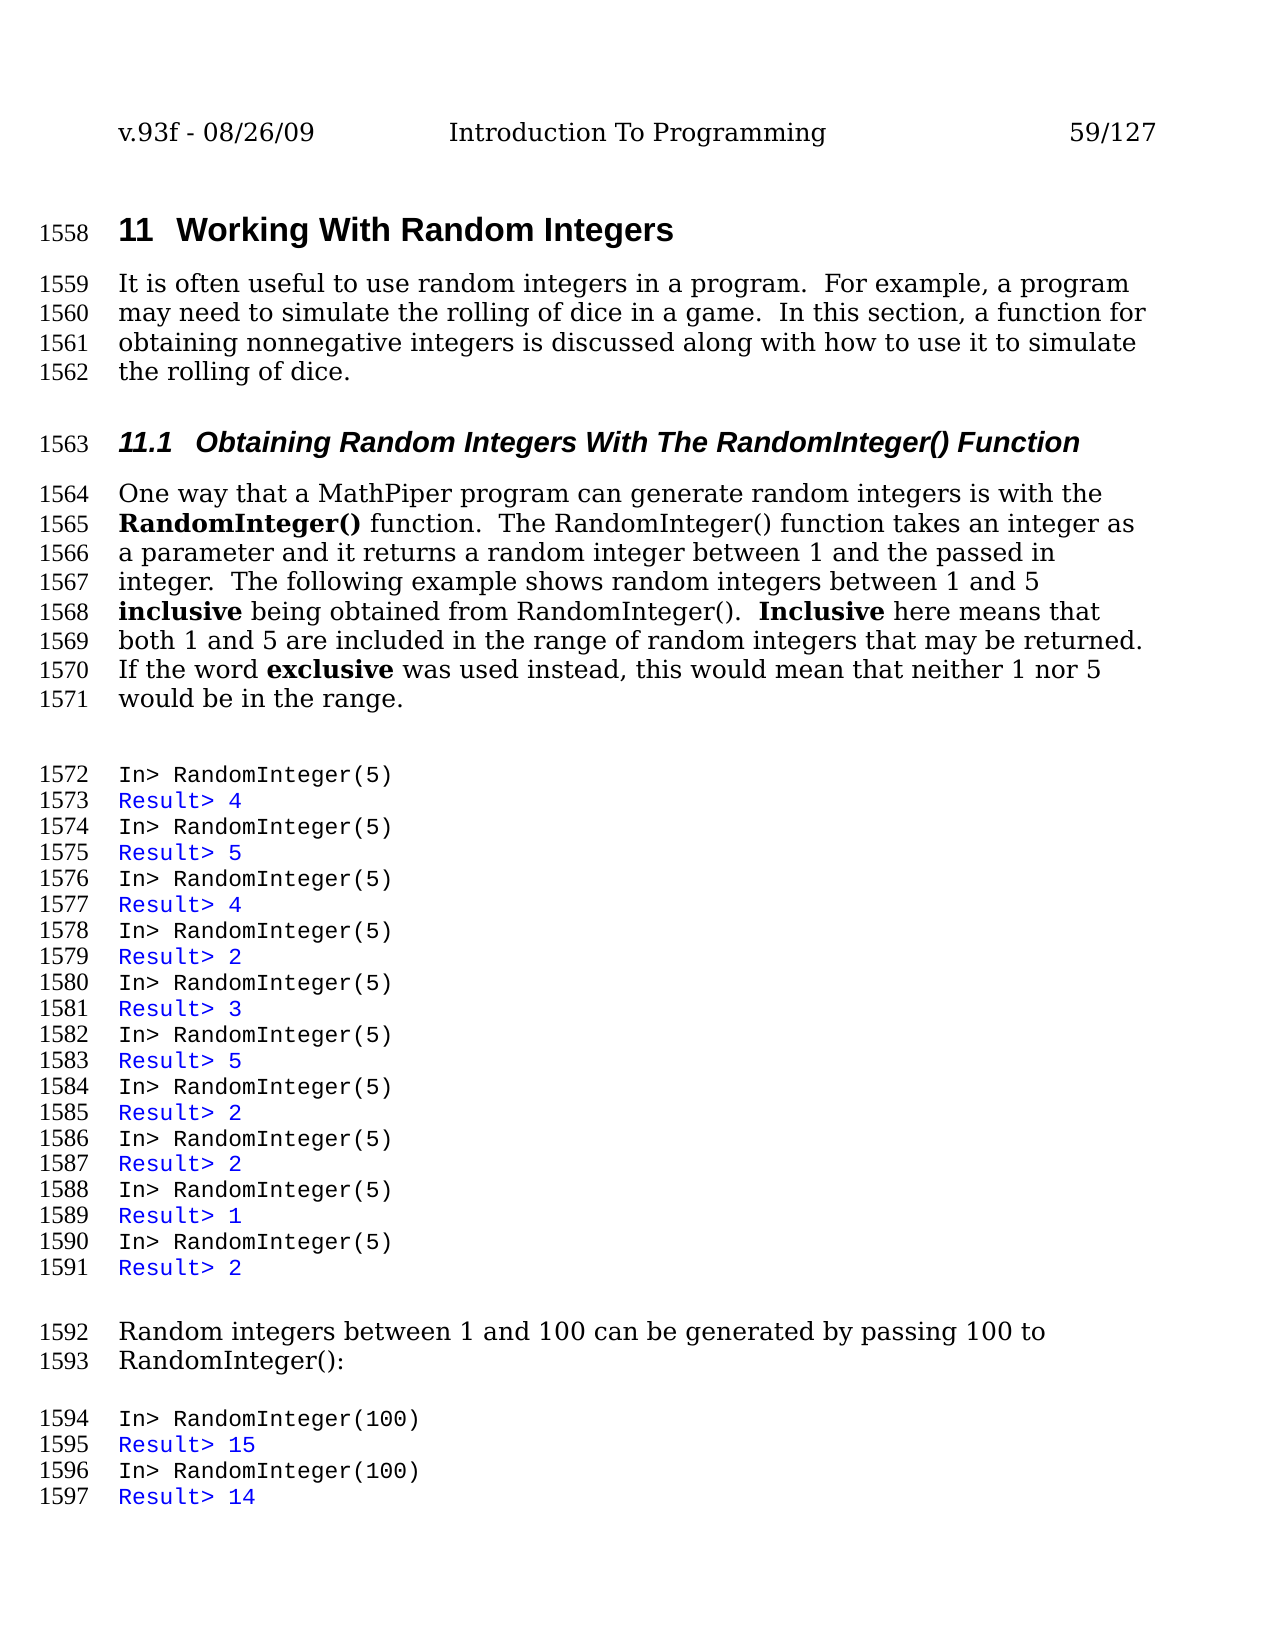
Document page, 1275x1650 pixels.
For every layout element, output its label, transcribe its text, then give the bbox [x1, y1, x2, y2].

text In> RandomInteger(5) [118, 816, 1157, 842]
text In> RandomInteger(5) [118, 1127, 1157, 1153]
text In> RandomInteger(5) [118, 1075, 1157, 1101]
text Result> 1 [118, 1205, 1157, 1231]
text In> RandomInteger(5) [118, 764, 1157, 790]
text Result> 14 [118, 1486, 1157, 1511]
text Result> 4 [118, 790, 1157, 816]
text Result> 5 [118, 1049, 1157, 1075]
text Result> 15 [118, 1434, 1157, 1459]
text Result> 2 [118, 945, 1157, 971]
text In> RandomInteger(5) [118, 867, 1157, 893]
text In> RandomInteger(5) [118, 919, 1157, 945]
text In> RandomInteger(5) [118, 1179, 1157, 1205]
text Random integers between 1 and 100 can be generated by passing 100 to RandomInteger(): [118, 1317, 1157, 1376]
text In> RandomInteger(100) [118, 1459, 1157, 1486]
text One way that a MathPiper program can generate random integers is with the RandomInteger() function. The RandomInteger() function takes an integer as a parameter and it returns a random integer between 1 and the passed in integer. The following example shows random integers between 1 and 5 inclusive being obtained from RandomInteger(). Inclusive here means that both 1 and 5 are included in the range of random integers that may be returned. If the word exclusive was used instead, this would mean that neither 1 nor 5 would be in the range. [118, 479, 1157, 713]
subtitle Obtaining Random Integers With The RandomInteger() Function [118, 425, 1157, 459]
text Result> 2 [118, 1101, 1157, 1127]
text Result> 4 [118, 893, 1157, 919]
text In> RandomInteger(5) [118, 1023, 1157, 1049]
text In> RandomInteger(100) [118, 1408, 1157, 1434]
text Result> 2 [118, 1153, 1157, 1179]
text It is often useful to use random integers in a program. For example, a program may need to simulate the rolling of dice in a game. In this section, a function for obtaining nonnegative integers is discussed along with how to use it to simulate the rolling of dice. [118, 269, 1157, 386]
subtitle Working With Random Integers [118, 210, 1157, 248]
text Result> 5 [118, 842, 1157, 867]
text In> RandomInteger(5) [118, 1231, 1157, 1257]
text In> RandomInteger(5) [118, 971, 1157, 997]
text Result> 3 [118, 997, 1157, 1023]
text Result> 2 [118, 1257, 1157, 1282]
